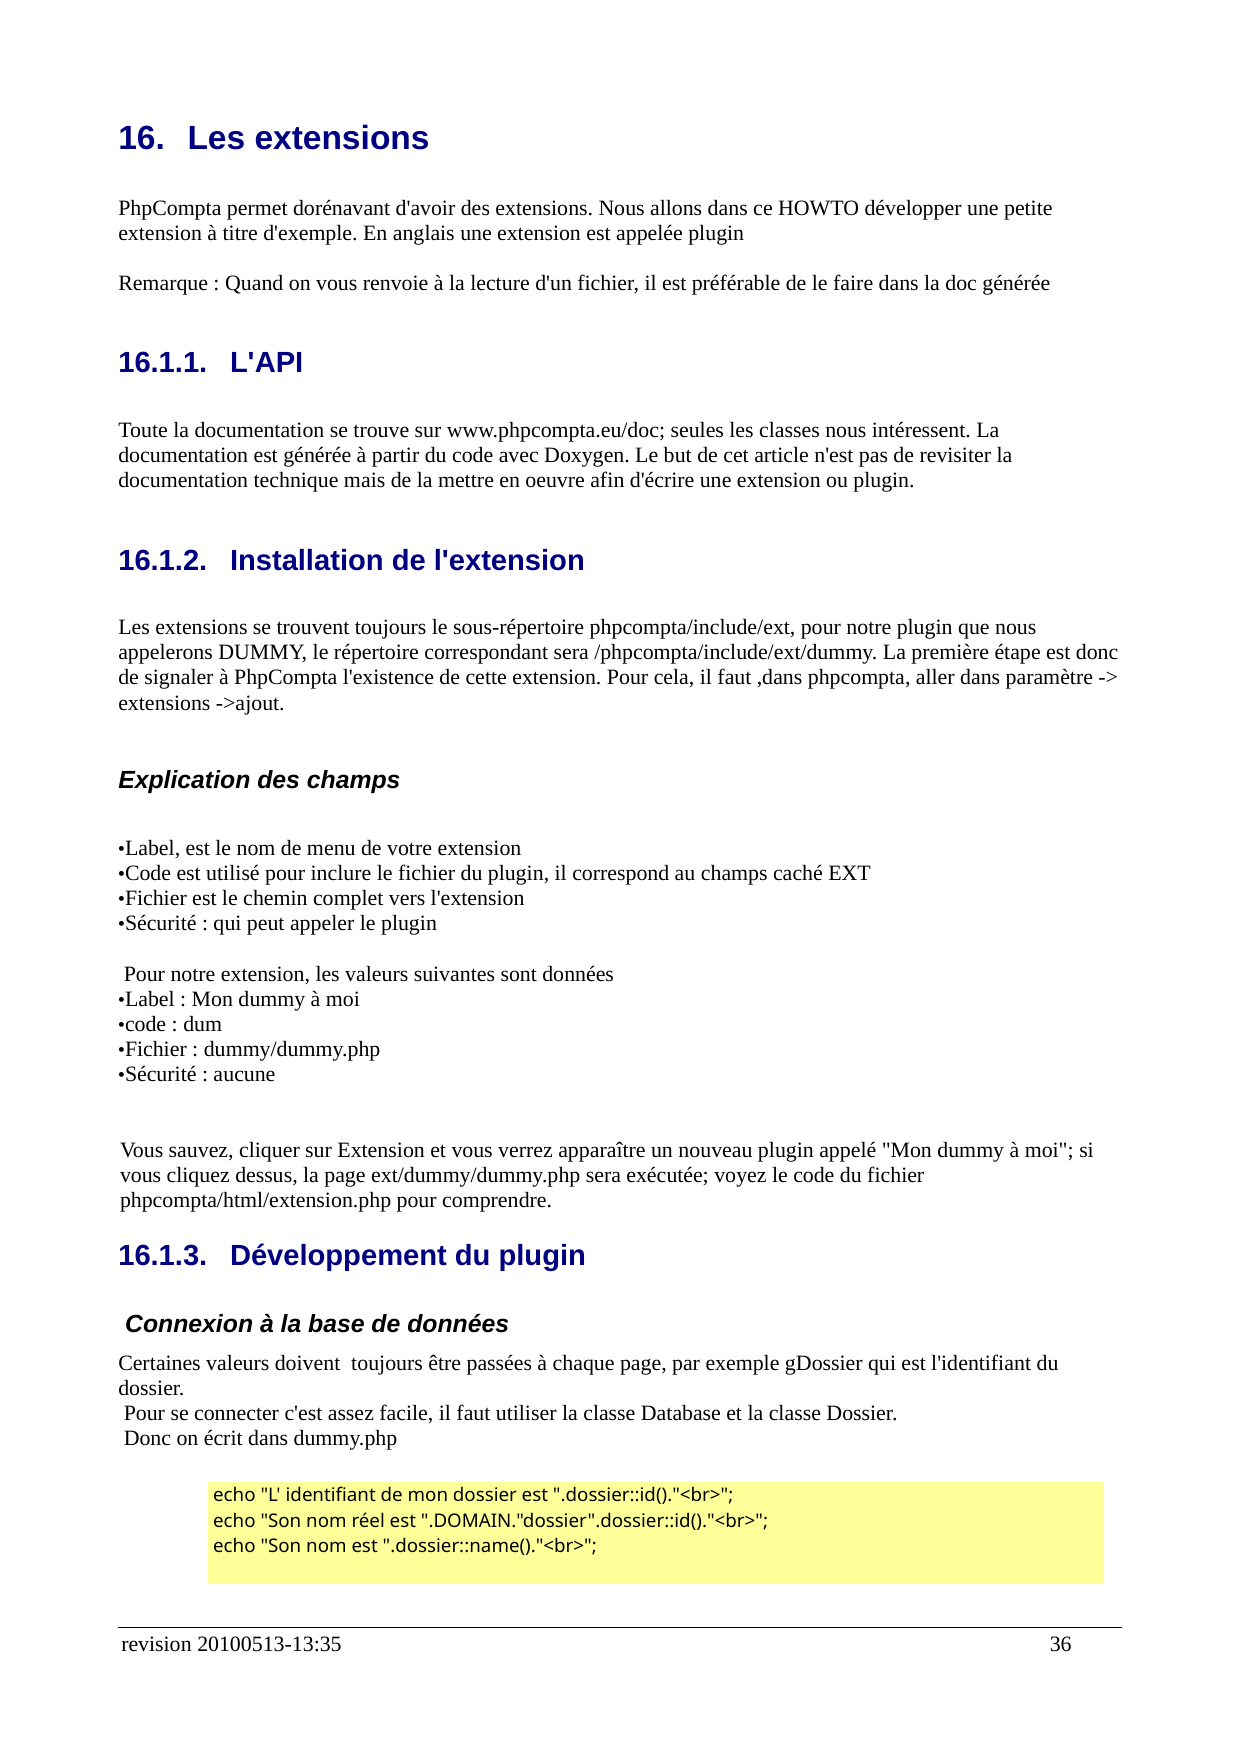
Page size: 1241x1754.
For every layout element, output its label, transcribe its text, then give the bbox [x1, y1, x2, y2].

subtitle Installation de l'extension [118, 543, 1122, 576]
text echo "L' identifiant de mon dossier est ".dossier::id()."<br>"; echo "Son nom réel est ".DOMAIN."dossier".dossier::id()."<br>"; echo "Son nom est ".dossier::name()."<br>"; [208, 1482, 1104, 1584]
list Vous sauvez, cliquer sur Extension et vous verrez apparaître un nouveau plugin appelé "Mon dummy à moi"; si vous cliquez dessus, la page ext/dummy/dummy.php sera exécutée; voyez le code du fichier phpcompta/html/extension.php pour comprendre. [118, 1087, 1122, 1213]
list Fichier : dummy/dummy.php [118, 1036, 1122, 1061]
list code : dum [118, 1011, 1122, 1036]
list Label, est le nom de menu de votre extension [118, 834, 1122, 860]
list Fichier est le chemin complet vers l'extension [118, 885, 1122, 910]
text PhpCompta permet dorénavant d'avoir des extensions. Nous allons dans ce HOWTO développer une petite extension à titre d'exemple. En anglais une extension est appelée plugin Remarque : Quand on vous renvoie à la lecture d'un fichier, il est préférable de le faire dans la doc générée [118, 169, 1122, 295]
text Les extensions se trouvent toujours le sous-répertoire phpcompta/include/ext, pour notre plugin que nous appelerons DUMMY, le répertoire correspondant sera /phpcompta/include/ext/dummy. La première étape est donc de signaler à PhpCompta l'existence de cette extension. Pour cela, il faut ,dans phpcompta, aller dans paramètre -> extensions ->ajout. [118, 589, 1122, 740]
text Donc on écrit dans dummy.php [118, 1425, 1122, 1451]
text Certaines valeurs doivent toujours être passées à chaque page, par exemple gDossier qui est l'identifiant du dossier. [118, 1350, 1122, 1400]
subtitle L'API [118, 346, 1122, 379]
subtitle Connexion à la base de données [118, 1309, 1122, 1337]
subtitle Les extensions [118, 118, 1122, 157]
list Sécurité : aucune [118, 1061, 1122, 1087]
subtitle Explication des champs [118, 765, 1122, 822]
subtitle Développement du plugin [118, 1238, 1122, 1271]
list Sécurité : qui peut appeler le plugin [118, 910, 1122, 961]
list Code est utilisé pour inclure le fichier du plugin, il correspond au champs caché EXT [118, 860, 1122, 885]
list Label : Mon dummy à moi [118, 986, 1122, 1011]
text Pour se connecter c'est assez facile, il faut utiliser la classe Database et la classe Dossier. [118, 1400, 1122, 1425]
text Toute la documentation se trouve sur www.phpcompta.eu/doc; seules les classes nous intéressent. La documentation est générée à partir du code avec Doxygen. Le but de cet article n'est pas de revisiter la documentation technique mais de la mettre en oeuvre afin d'écrire une extension ou plugin. [118, 392, 1122, 518]
text Pour notre extension, les valeurs suivantes sont données [118, 961, 1122, 986]
